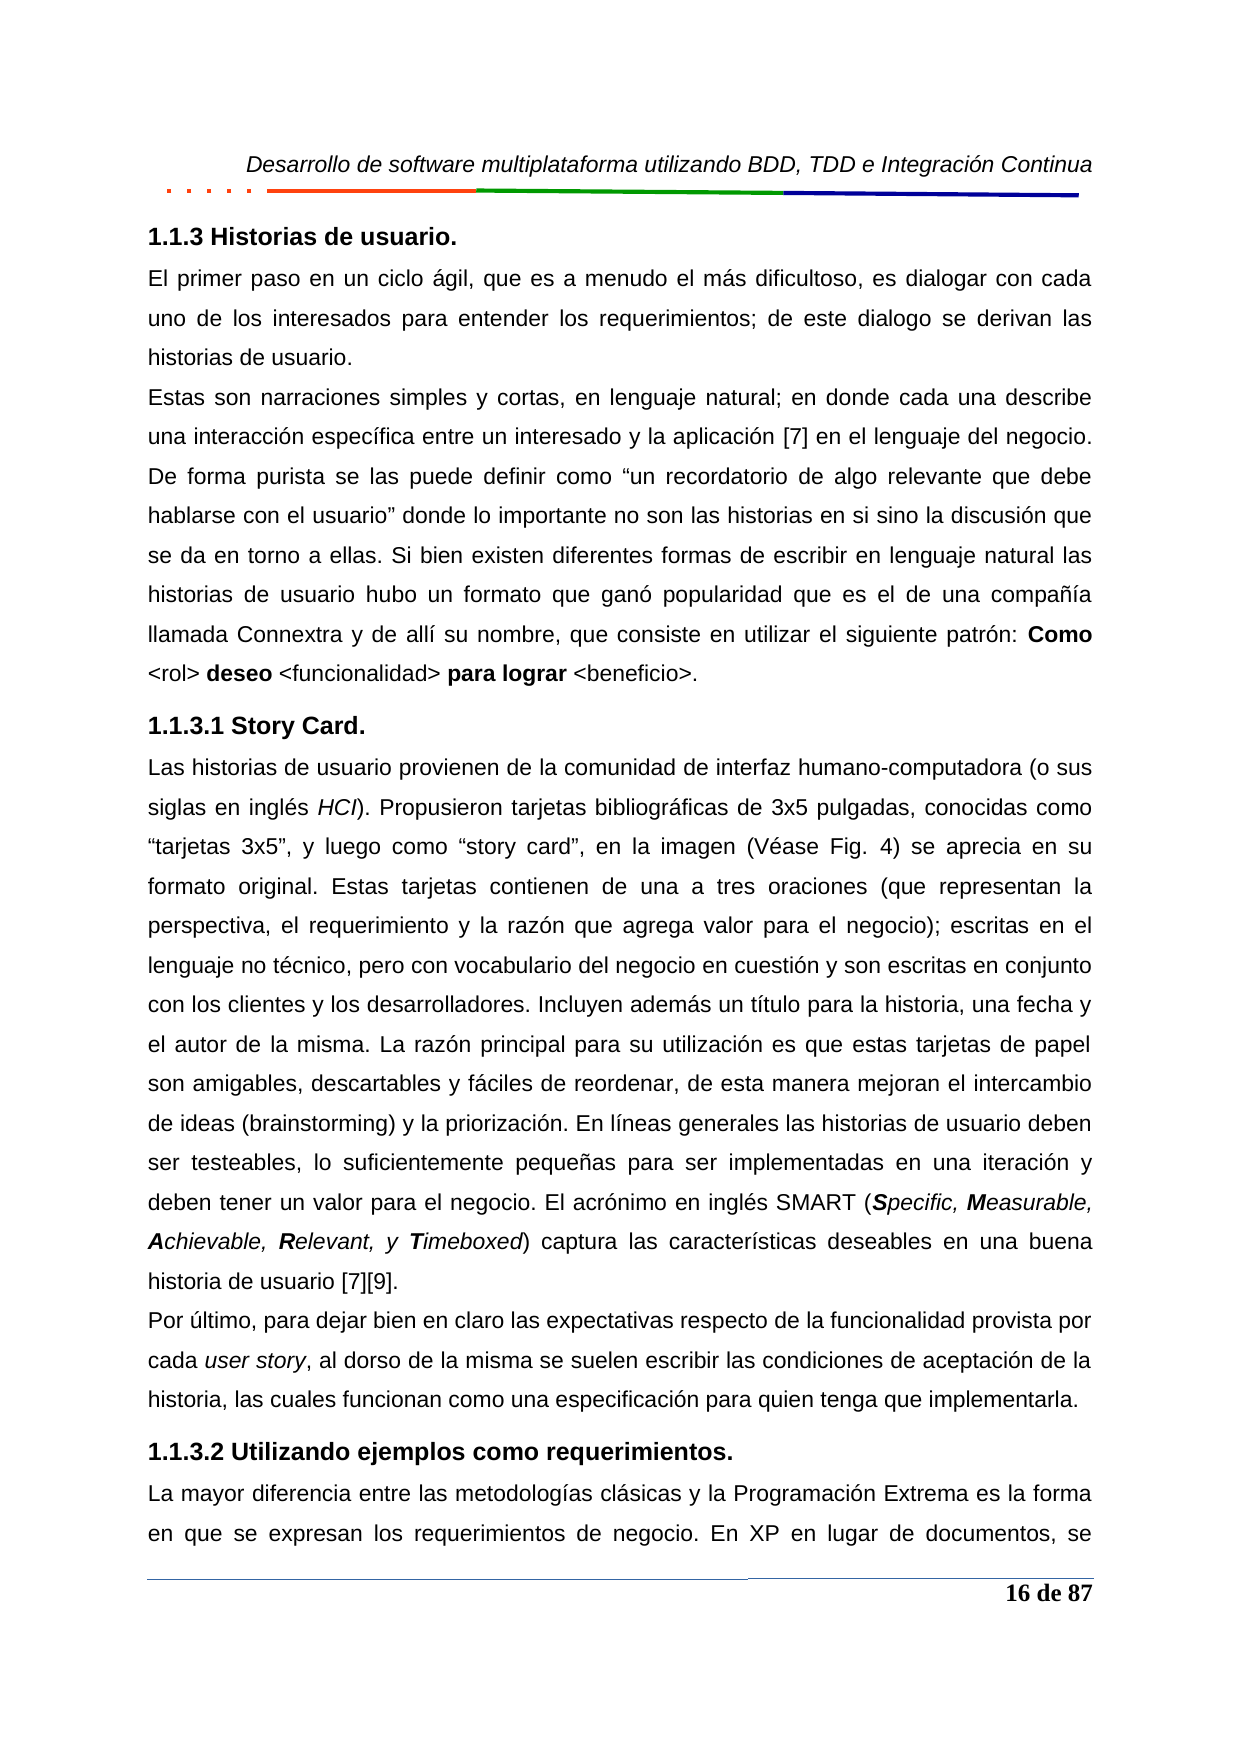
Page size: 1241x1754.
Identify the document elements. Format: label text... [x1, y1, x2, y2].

text 1.1.3.1 Story Card. [148, 711, 1093, 740]
list 1.1.3 Historias de usuario. [148, 222, 1093, 251]
list El primer paso en un ciclo ágil, que es a menudo el más dificultoso, es dialogar con cada uno de los interesados para entender los requerimientos; de este dialogo se derivan las historias de usuario. [148, 265, 1093, 371]
text Las historias de usuario provienen de la comunidad de interfaz humano-computadora (o sus siglas en inglés HCI). Propusieron tarjetas bibliográficas de 3x5 pulgadas, conocidas como “tarjetas 3x5”, y luego como “story card”, en la imagen (Véase Fig. 4) se aprecia en su formato original. Estas tarjetas contienen de una a tres oraciones (que representan la perspectiva, el requerimiento y la razón que agrega valor para el negocio); escritas en el lenguaje no técnico, pero con vocabulario del negocio en cuestión y son escritas en conjunto con los clientes y los desarrolladores. Incluyen además un título para la historia, una fecha y el autor de la misma. La razón principal para su utilización es que estas tarjetas de papel son amigables, descartables y fáciles de reordenar, de esta manera mejoran el intercambio de ideas (brainstorming) y la priorización. En líneas generales las historias de usuario deben ser testeables, lo suficientemente pequeñas para ser implementadas en una iteración y deben tener un valor para el negocio. El acrónimo en inglés SMART (Specific, Measurable, Achievable, Relevant, y Timeboxed) captura las características deseables en una buena historia de usuario [7][9]. [148, 754, 1093, 1294]
text La mayor diferencia entre las metodologías clásicas y la Programación Extrema es la forma en que se expresan los requerimientos de negocio. En XP en lugar de documentos, se [148, 1480, 1093, 1546]
list 1.1.3.2 Utilizando ejemplos como requerimientos. [148, 1437, 1093, 1466]
text Por último, para dejar bien en claro las expectativas respecto de la funcionalidad provista por cada user story, al dorso de la misma se suelen escribir las condiciones de aceptación de la historia, las cuales funcionan como una especificación para quien tenga que implementarla. [148, 1307, 1093, 1412]
text Estas son narraciones simples y cortas, en lenguaje natural; en donde cada una describe una interacción específica entre un interesado y la aplicación [7] en el lenguaje del negocio. De forma purista se las puede definir como “un recordatorio de algo relevante que debe hablarse con el usuario” donde lo importante no son las historias en si sino la discusión que se da en torno a ellas. Si bien existen diferentes formas de escribir en lenguaje natural las historias de usuario hubo un formato que ganó popularidad que es el de una compañía llamada Connextra y de allí su nombre, que consiste en utilizar el siguiente patrón: Como <rol> deseo <funcionalidad> para lograr <beneficio>. [148, 384, 1093, 686]
